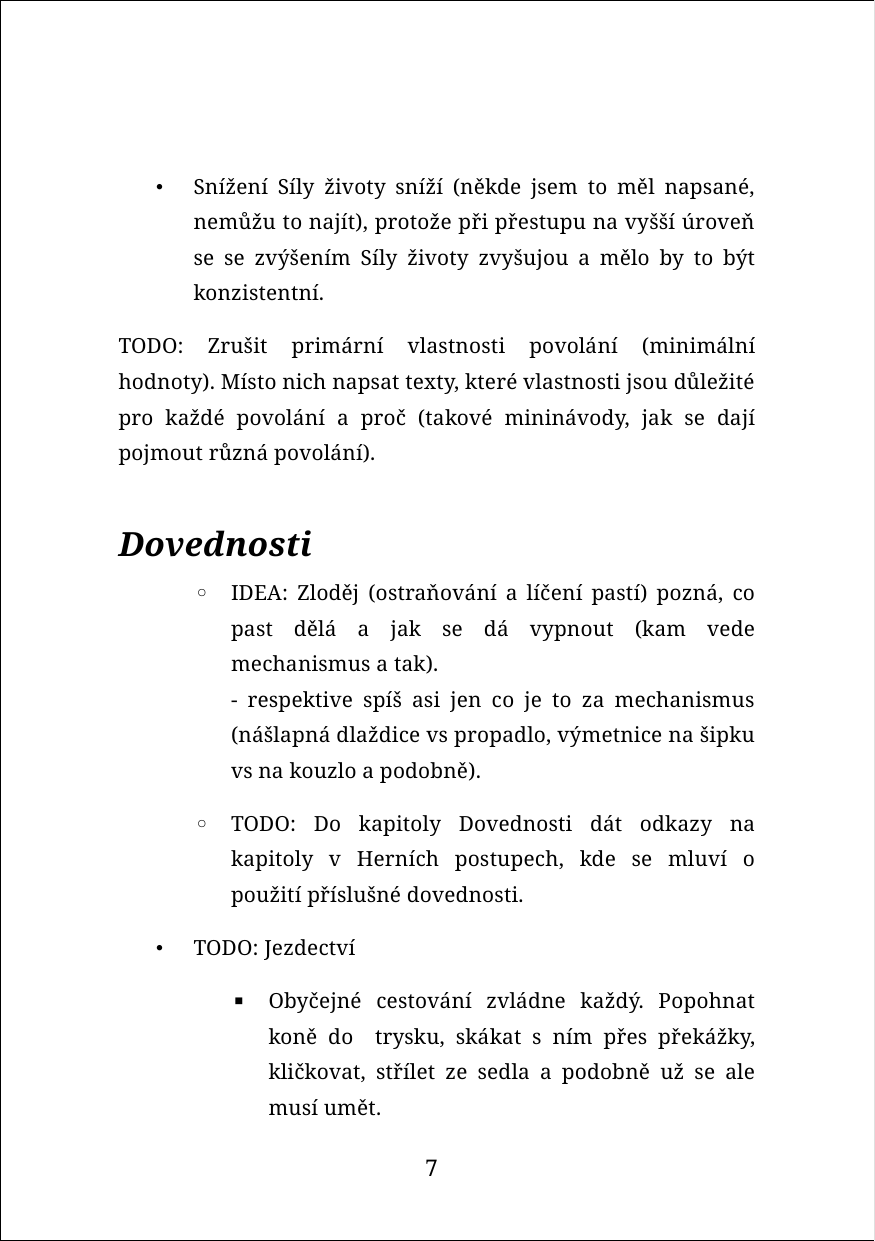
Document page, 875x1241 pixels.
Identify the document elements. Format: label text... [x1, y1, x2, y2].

list IDEA: Zloděj (ostraňování a líčení pastí) pozná, co past dělá a jak se dá vypnout (kam vede mechanismus a tak). - respektive spíš asi jen co je to za mechanismus (nášlapná dlaždice vs propadlo, výmetnice na šipku vs na kouzlo a podobně). [193, 578, 756, 784]
list Obyčejné cestování zvládne každý. Popohnat koně do trysku, skákat s ním přes překážky, kličkovat, střílet ze sedla a podobně už se ale musí umět. [231, 986, 756, 1121]
subtitle Dovednosti [118, 521, 756, 566]
list Snížení Síly životy sníží (někde jsem to měl napsané, nemůžu to najít), protože při přestupu na vyšší úroveň se se zvýšením Síly životy zvyšujou a mělo by to být konzistentní. [156, 172, 756, 307]
list TODO: Jezdectví [156, 933, 756, 962]
text TODO: Zrušit primární vlastnosti povolání (minimální hodnoty). Místo nich napsat texty, které vlastnosti jsou důležité pro každé povolání a proč (takové mininávody, jak se dají pojmout různá povolání). [118, 332, 756, 467]
list TODO: Do kapitoly Dovednosti dát odkazy na kapitoly v Herních postupech, kde se mluví o použití příslušné dovednosti. [193, 809, 756, 908]
